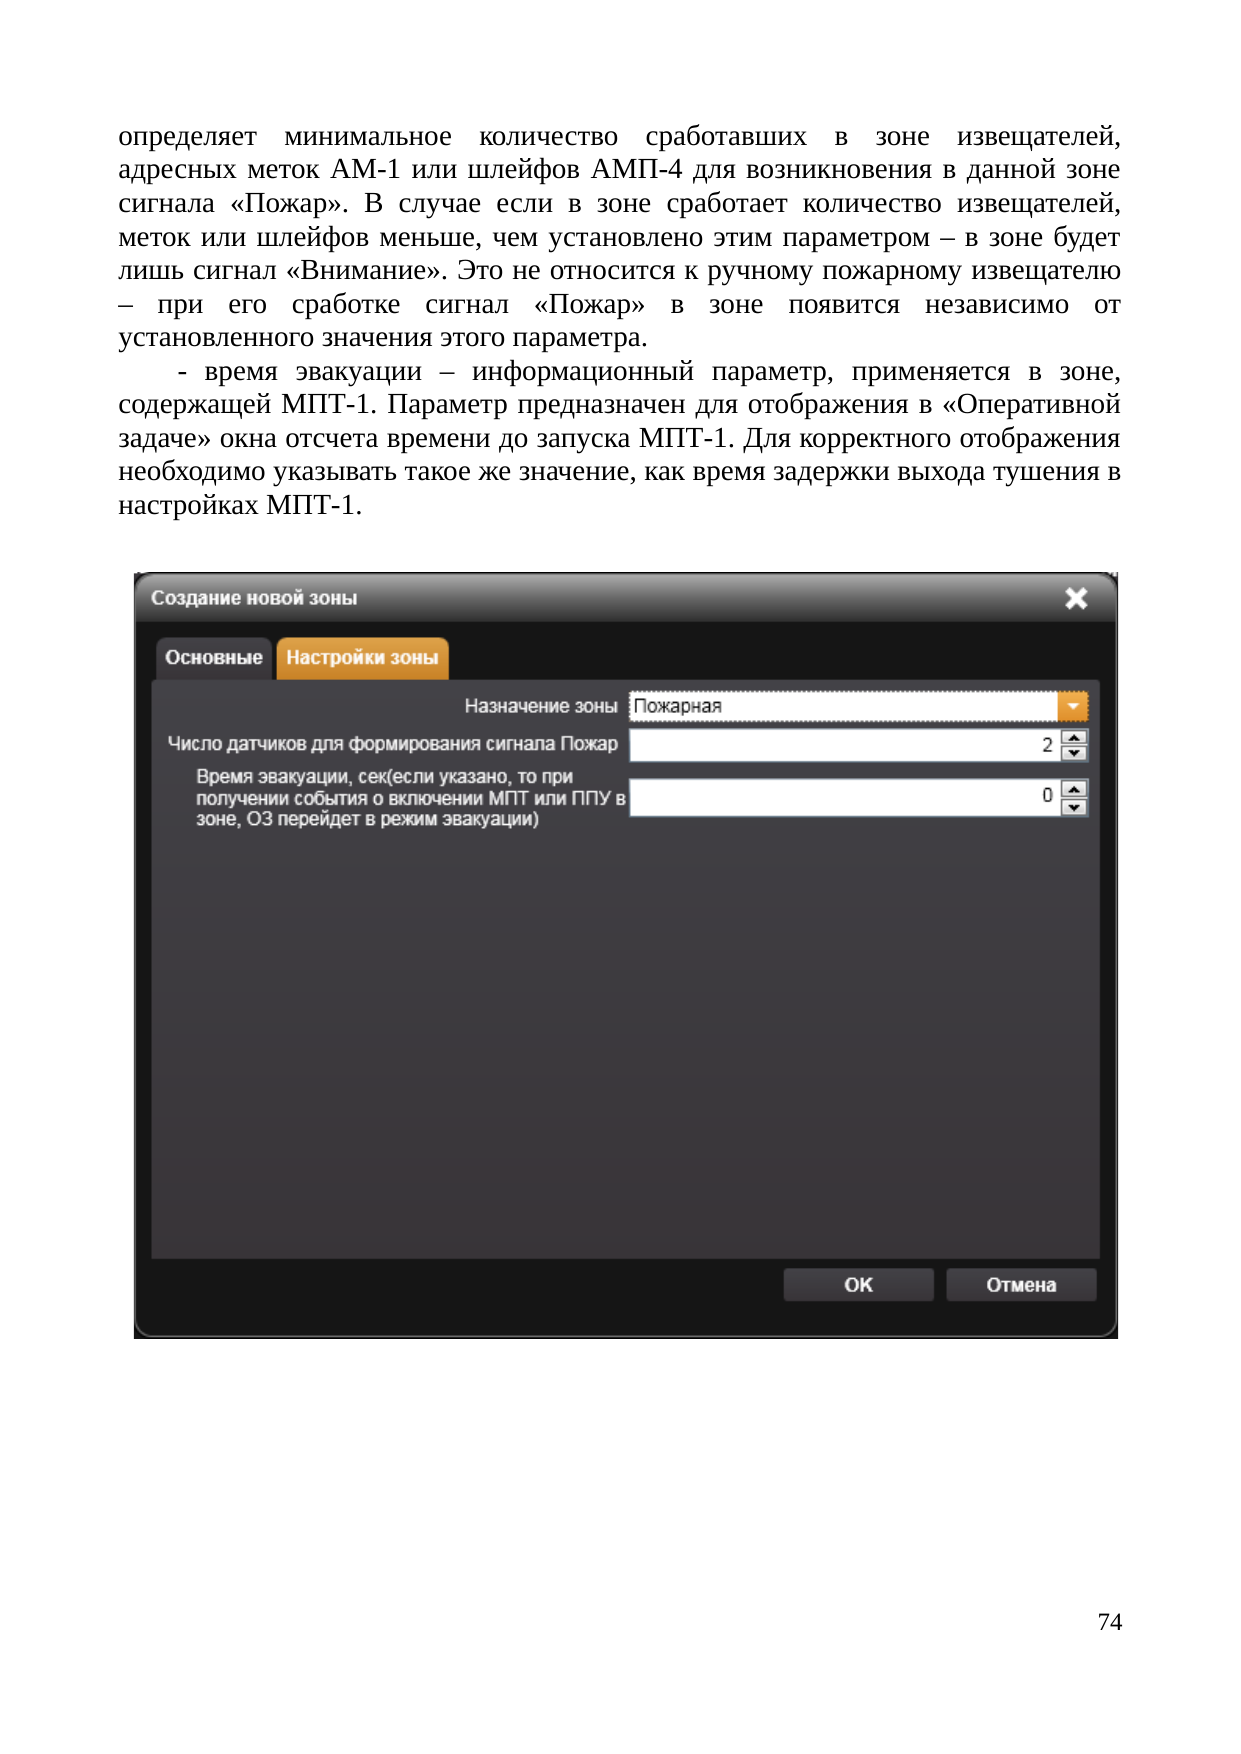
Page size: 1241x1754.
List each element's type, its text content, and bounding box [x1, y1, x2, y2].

picture [133, 572, 1119, 1339]
text определяет минимальное количество сработавших в зоне извещателей, адресных меток АМ-1 или шлейфов АМП-4 для возникновения в данной зоне сигнала «Пожар». В случае если в зоне сработает количество извещателей, меток или шлейфов меньше, чем установлено этим параметром – в зоне будет лишь сигнал «Внимание». Это не относится к ручному пожарному извещателю – при его сработке сигнал «Пожар» в зоне появится независимо от установленного значения этого параметра. [118, 118, 1122, 353]
text - время эвакуации – информационный параметр, применяется в зоне, содержащей МПТ-1. Параметр предназначен для отображения в «Оперативной задаче» окна отсчета времени до запуска МПТ-1. Для корректного отображения необходимо указывать такое же значение, как время задержки выхода тушения в настройках МПТ-1. [118, 353, 1122, 521]
